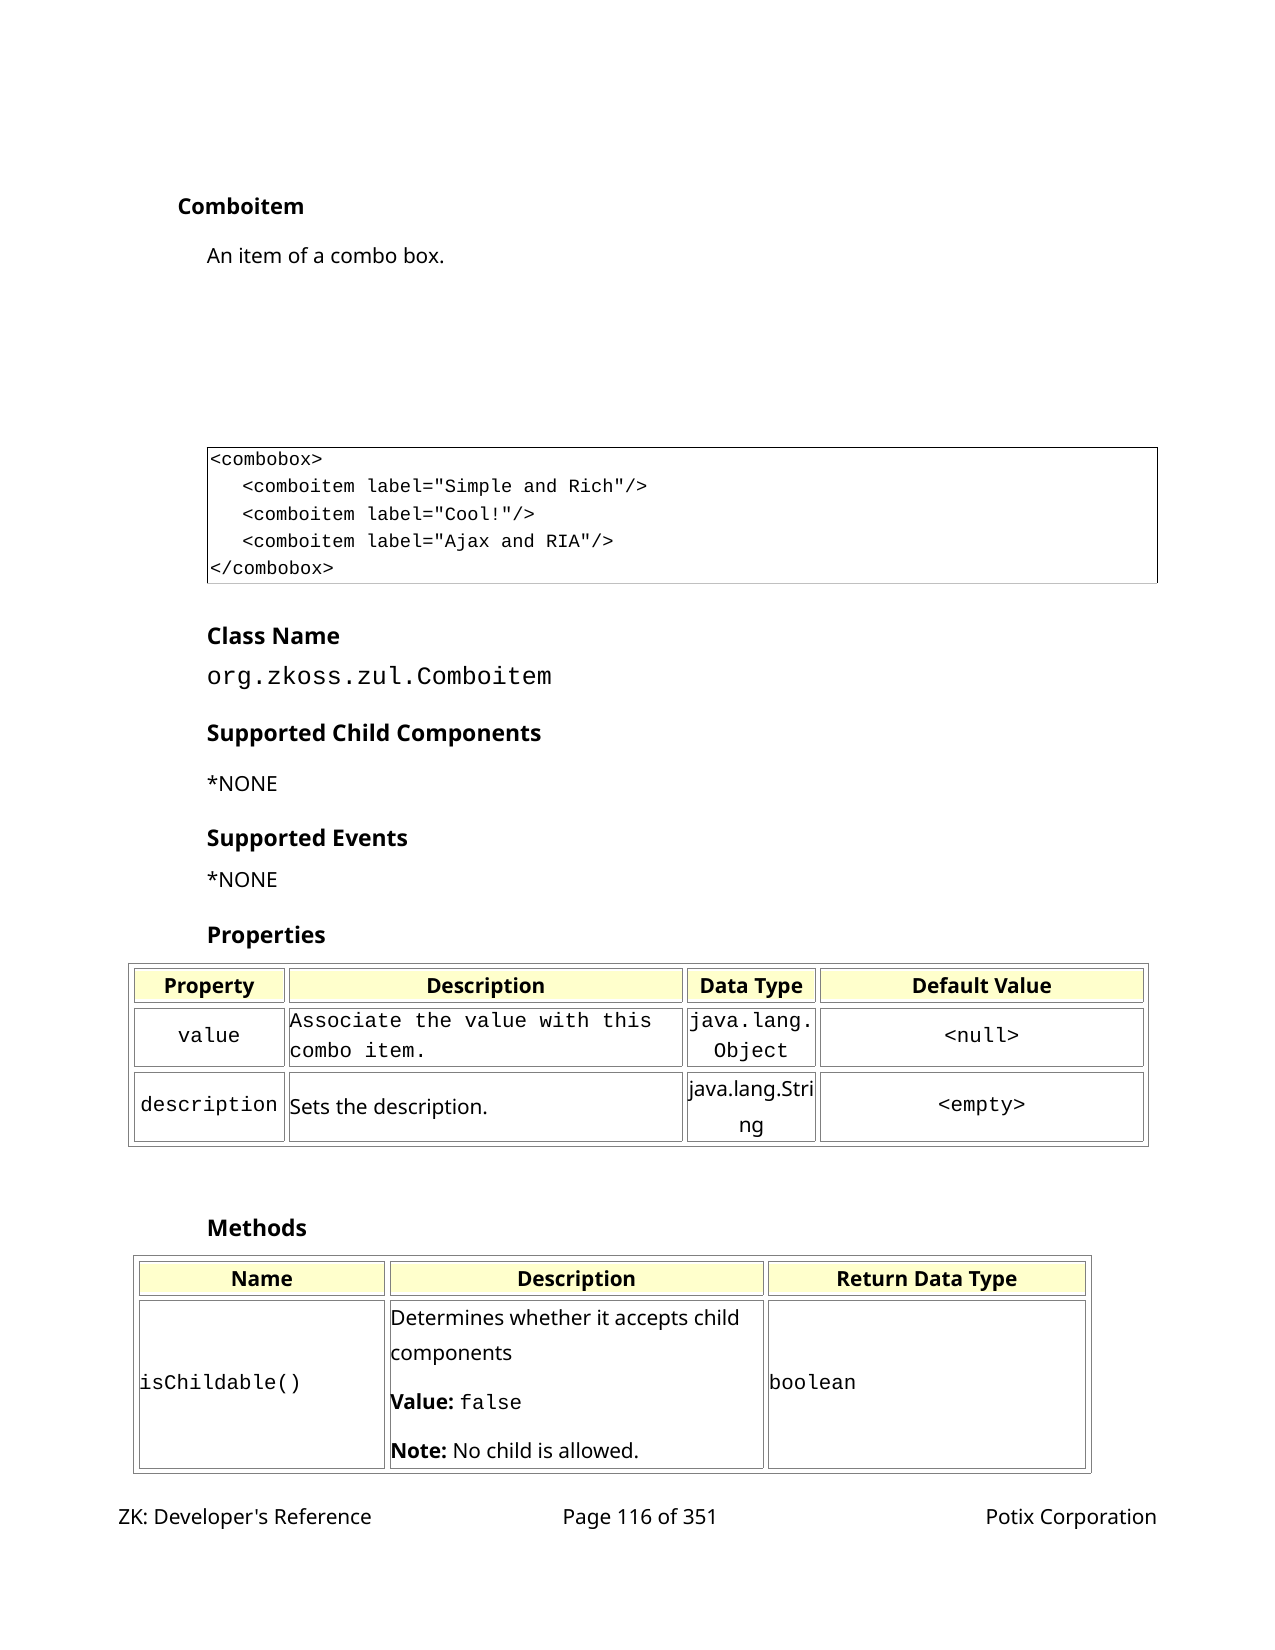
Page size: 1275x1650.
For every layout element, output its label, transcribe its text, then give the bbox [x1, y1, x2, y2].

subtitle Methods [207, 1212, 1157, 1243]
subtitle Supported Events [207, 822, 1157, 853]
text <comboitem label="Cool!"/> [208, 502, 1157, 526]
table_header Return Data Type [766, 1256, 1088, 1295]
table_header Description [286, 964, 685, 1002]
table_header Default Value [818, 964, 1146, 1002]
table_cell java.lang.Object [685, 1002, 817, 1066]
table_cell description [131, 1066, 286, 1141]
table_header Name [136, 1256, 387, 1295]
text *NONE [207, 866, 1157, 894]
table_header Description [387, 1256, 766, 1295]
table_cell value [131, 1002, 286, 1066]
table_header Data Type [685, 964, 817, 1002]
table_header Property [131, 964, 286, 1002]
table_cell java.lang.String [685, 1066, 817, 1141]
table_cell isChildable() [136, 1295, 387, 1467]
subtitle Class Name [207, 620, 1157, 651]
table_cell Sets the description. [286, 1066, 685, 1141]
subtitle Properties [207, 919, 1157, 950]
table_cell Associate the value with this combo item. [286, 1002, 685, 1066]
table_cell <null> [818, 1002, 1146, 1066]
table_cell boolean [766, 1295, 1088, 1467]
text An item of a combo box. [207, 241, 1157, 269]
text <combobox> [208, 448, 1157, 471]
text </combobox> [208, 556, 1157, 583]
text org.zkoss.zul.Comboitem [207, 663, 1157, 692]
text *NONE [207, 769, 1157, 797]
text <comboitem label="Simple and Rich"/> [208, 474, 1157, 499]
subtitle Supported Child Components [207, 717, 1157, 748]
table_cell Determines whether it accepts child components Value: false Note: No child is allowed. [387, 1295, 766, 1467]
text <comboitem label="Ajax and RIA"/> [208, 529, 1157, 553]
table_cell <empty> [818, 1066, 1146, 1141]
subtitle Comboitem [177, 191, 1157, 221]
